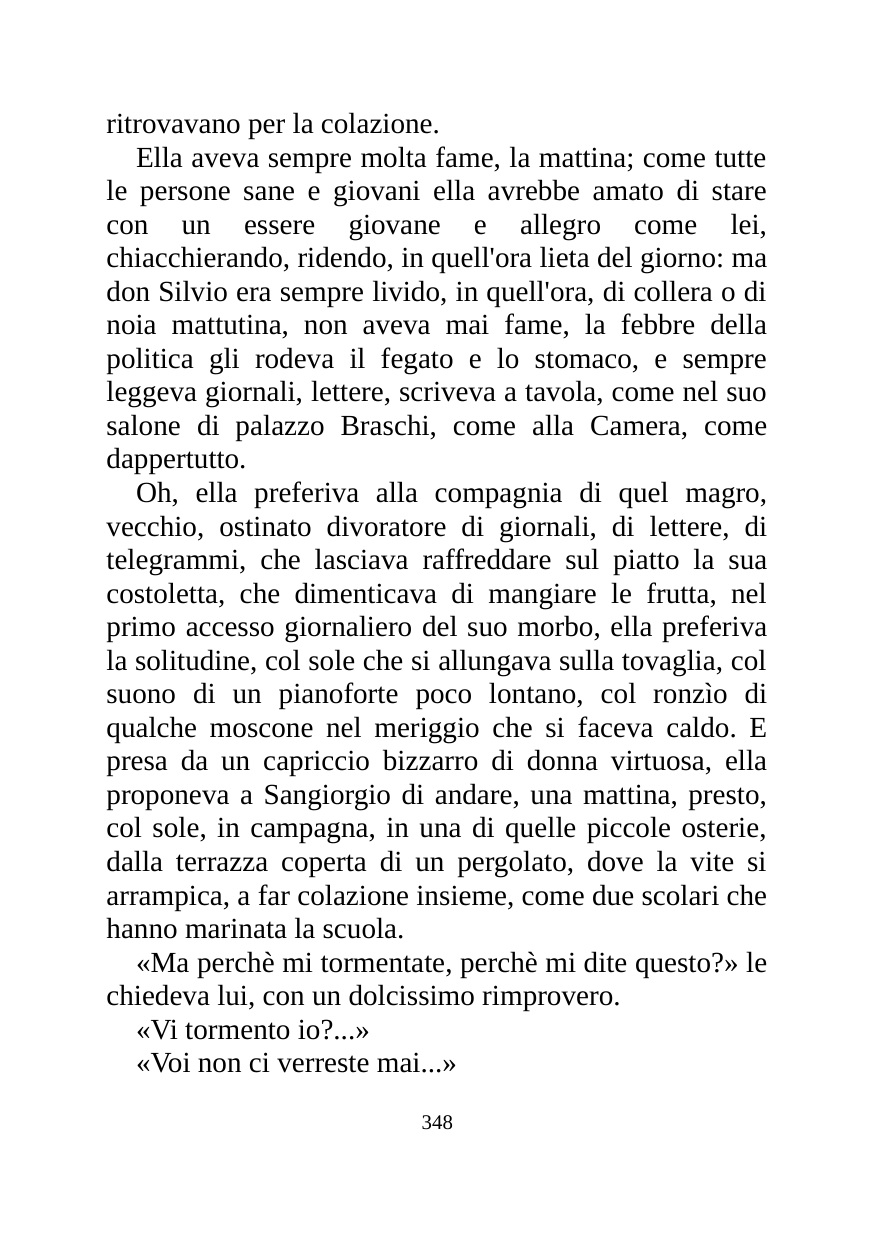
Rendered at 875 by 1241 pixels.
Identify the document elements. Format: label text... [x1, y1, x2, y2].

text «Voi non ci verreste mai...» [106, 1045, 768, 1079]
text Ella aveva sempre molta fame, la mattina; come tutte le persone sane e giovani ella avrebbe amato di stare con un essere giovane e allegro come lei, chiacchierando, ridendo, in quell'ora lieta del giorno: ma don Silvio era sempre livido, in quell'ora, di collera o di noia mattutina, non aveva mai fame, la febbre della politica gli rodeva il fegato e lo stomaco, e sempre leggeva giornali, lettere, scriveva a tavola, come nel suo salone di palazzo Braschi, come alla Camera, come dappertutto. [106, 140, 768, 475]
text «Ma perchè mi tormentate, perchè mi dite questo?» le chiedeva lui, con un dolcissimo rimprovero. [106, 945, 768, 1012]
text ritrovavano per la colazione. [106, 106, 768, 140]
text Oh, ella preferiva alla compagnia di quel magro, vecchio, ostinato divoratore di giornali, di lettere, di telegrammi, che lasciava raffreddare sul piatto la sua costoletta, che dimenticava di mangiare le frutta, nel primo accesso giornaliero del suo morbo, ella preferiva la solitudine, col sole che si allungava sulla tovaglia, col suono di un pianoforte poco lontano, col ronzìo di qualche moscone nel meriggio che si faceva caldo. E presa da un capriccio bizzarro di donna virtuosa, ella proponeva a Sangiorgio di andare, una mattina, presto, col sole, in campagna, in una di quelle piccole osterie, dalla terrazza coperta di un pergolato, dove la vite si arrampica, a far colazione insieme, come due scolari che hanno marinata la scuola. [106, 475, 768, 945]
text «Vi tormento io?...» [106, 1012, 768, 1045]
